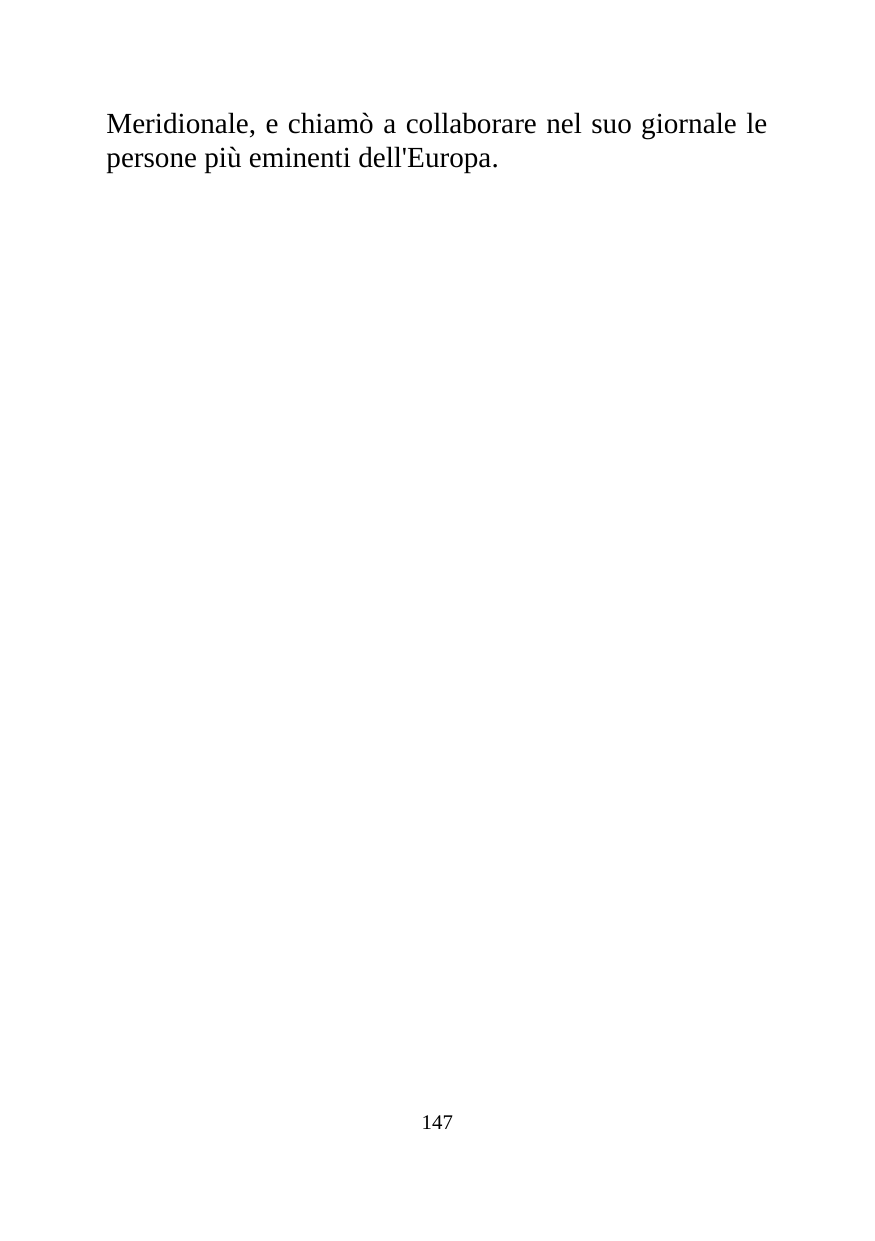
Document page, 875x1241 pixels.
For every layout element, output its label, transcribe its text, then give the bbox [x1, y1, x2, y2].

text Meridionale, e chiamò a collaborare nel suo giornale le persone più eminenti dell'Europa. [106, 106, 768, 173]
